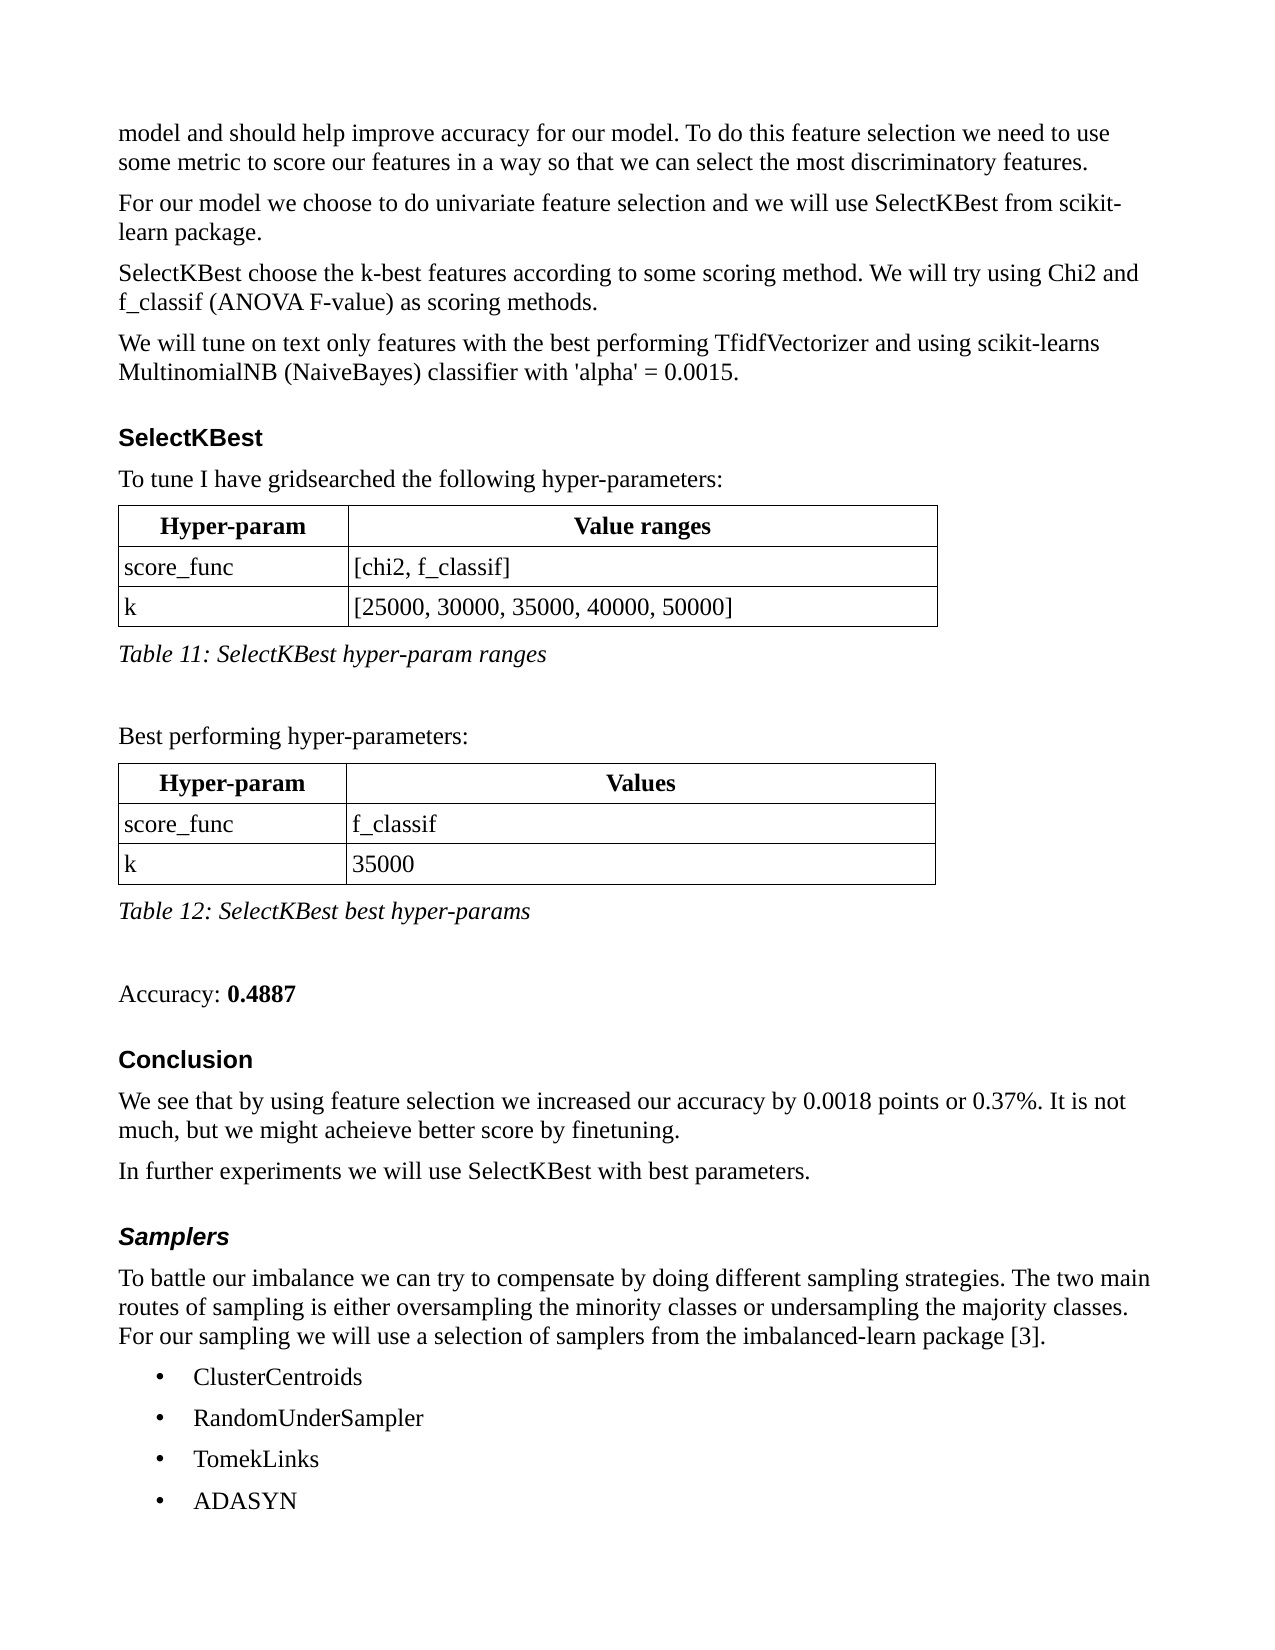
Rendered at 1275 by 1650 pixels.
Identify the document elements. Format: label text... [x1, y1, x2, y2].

text To tune I have gridsearched the following hyper-parameters: [118, 464, 1157, 493]
text In further experiments we will use SelectKBest with best parameters. [118, 1156, 1157, 1185]
list ADASYN [156, 1486, 1157, 1514]
table_cell [25000, 30000, 35000, 40000, 50000] [349, 587, 937, 626]
list TomekLinks [156, 1444, 1157, 1473]
table_header Value ranges [349, 506, 937, 546]
table_header Hyper-param [119, 764, 346, 803]
text SelectKBest choose the k-best features according to some scoring method. We will try using Chi2 and f_classif (ANOVA F-value) as scoring methods. [118, 258, 1157, 316]
subtitle SelectKBest [118, 423, 1157, 452]
text We see that by using feature selection we increased our accuracy by 0.0018 points or 0.37%. It is not much, but we might acheieve better score by finetuning. [118, 1086, 1157, 1143]
text Table 12: SelectKBest best hyper-params [118, 896, 1157, 925]
text For our model we choose to do univariate feature selection and we will use SelectKBest from scikit-learn package. [118, 188, 1157, 246]
text Accuracy: 0.4887 [118, 979, 1157, 1007]
text To battle our imbalance we can try to compensate by doing different sampling strategies. The two main routes of sampling is either oversampling the minority classes or undersampling the majority classes. For our sampling we will use a selection of samplers from the imbalanced-learn package [3]. [118, 1263, 1157, 1349]
table_header Hyper-param [119, 506, 348, 546]
table_cell k [119, 844, 346, 884]
table_cell score_func [119, 547, 348, 586]
text Best performing hyper-parameters: [118, 721, 1157, 750]
table_cell score_func [119, 804, 346, 843]
table_cell k [119, 587, 348, 626]
text model and should help improve accuracy for our model. To do this feature selection we need to use some metric to score our features in a way so that we can select the most discriminatory features. [118, 118, 1157, 176]
list RandomUnderSampler [156, 1403, 1157, 1432]
text We will tune on text only features with the best performing TfidfVectorizer and using scikit-learns MultinomialNB (NaiveBayes) classifier with 'alpha' = 0.0015. [118, 328, 1157, 386]
list ClusterCentroids [156, 1362, 1157, 1391]
subtitle Samplers [118, 1222, 1157, 1251]
table_header Values [347, 764, 935, 803]
text Table 11: SelectKBest hyper-param ranges [118, 639, 1157, 668]
table_cell 35000 [347, 844, 935, 884]
table_cell f_classif [347, 804, 935, 843]
subtitle Conclusion [118, 1045, 1157, 1073]
table_cell [chi2, f_classif] [349, 547, 937, 586]
